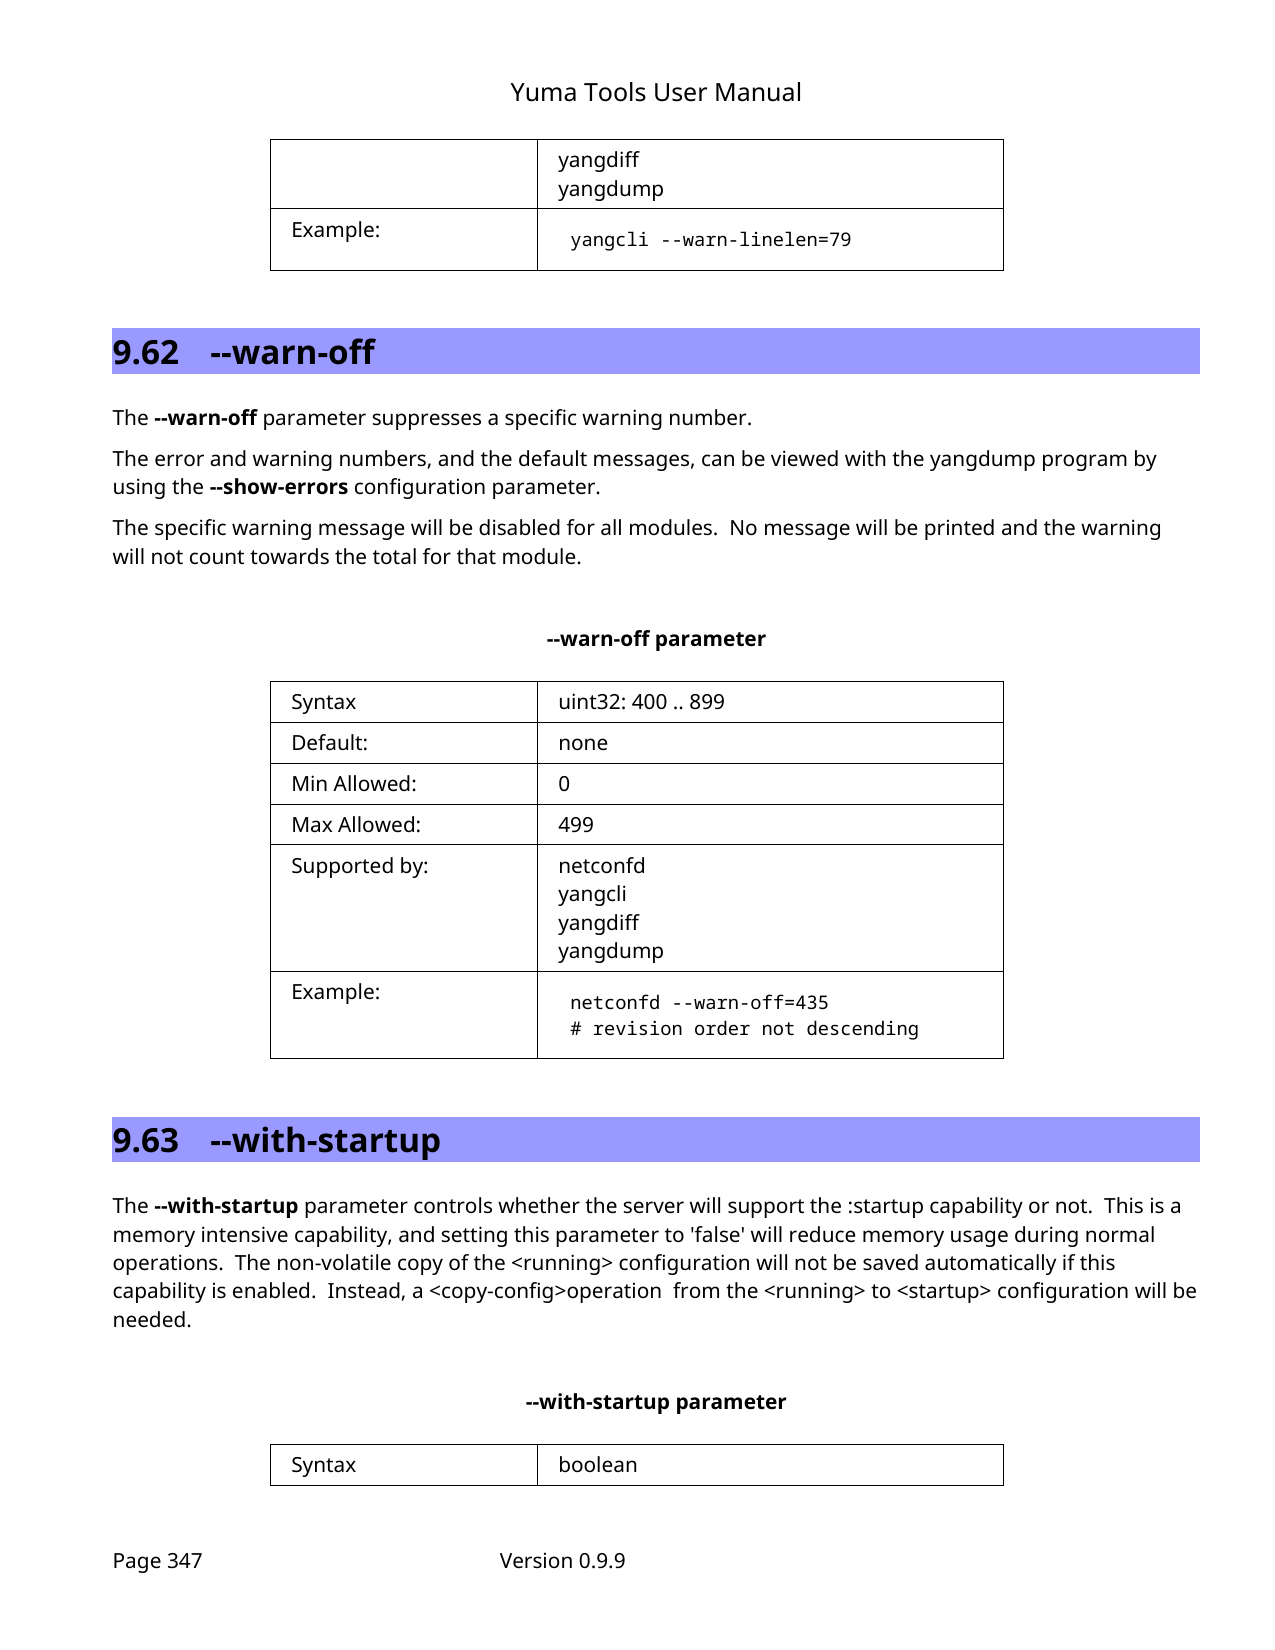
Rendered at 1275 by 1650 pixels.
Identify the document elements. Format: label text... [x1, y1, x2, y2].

table_header Syntax [271, 1445, 537, 1485]
table_cell Max Allowed: [271, 805, 537, 844]
table_cell Supported by: [271, 845, 537, 971]
text The specific warning message will be disabled for all modules. No message will be printed and the warning will not count towards the total for that module. [112, 513, 1200, 570]
table_cell 0 [538, 764, 1003, 803]
subtitle --warn-off parameter [127, 624, 1185, 652]
subtitle --with-startup parameter [127, 1387, 1185, 1415]
subtitle --warn-off [112, 328, 1200, 374]
table_cell Example: [271, 972, 537, 1058]
text The error and warning numbers, and the default messages, can be viewed with the yangdump program by using the --show-errors configuration parameter. [112, 444, 1200, 501]
table_cell 499 [538, 805, 1003, 844]
table_header Syntax [271, 682, 537, 722]
table_header uint32: 400 .. 899 [538, 682, 1003, 722]
text The --warn-off parameter suppresses a specific warning number. [112, 403, 1200, 432]
table_cell Example: [271, 209, 537, 270]
table_cell yangcli --warn-linelen=79 [538, 209, 1003, 270]
table_cell none [538, 723, 1003, 762]
subtitle --with-startup [112, 1117, 1200, 1162]
table_cell netconfd yangcli yangdiff yangdump [538, 845, 1003, 971]
text The --with-startup parameter controls whether the server will support the :startup capability or not. This is a memory intensive capability, and setting this parameter to 'false' will reduce memory usage during normal operations. The non-volatile copy of the <running> configuration will not be saved automatically if this capability is enabled. Instead, a <copy-config>operation from the <running> to <startup> configuration will be needed. [112, 1191, 1200, 1333]
table_cell yangdiff yangdump [538, 140, 1003, 208]
table_cell Default: [271, 723, 537, 762]
table_cell [271, 140, 537, 208]
table_header boolean [538, 1445, 1003, 1485]
table_cell Min Allowed: [271, 764, 537, 803]
table_cell netconfd --warn-off=435 # revision order not descending [538, 972, 1003, 1058]
